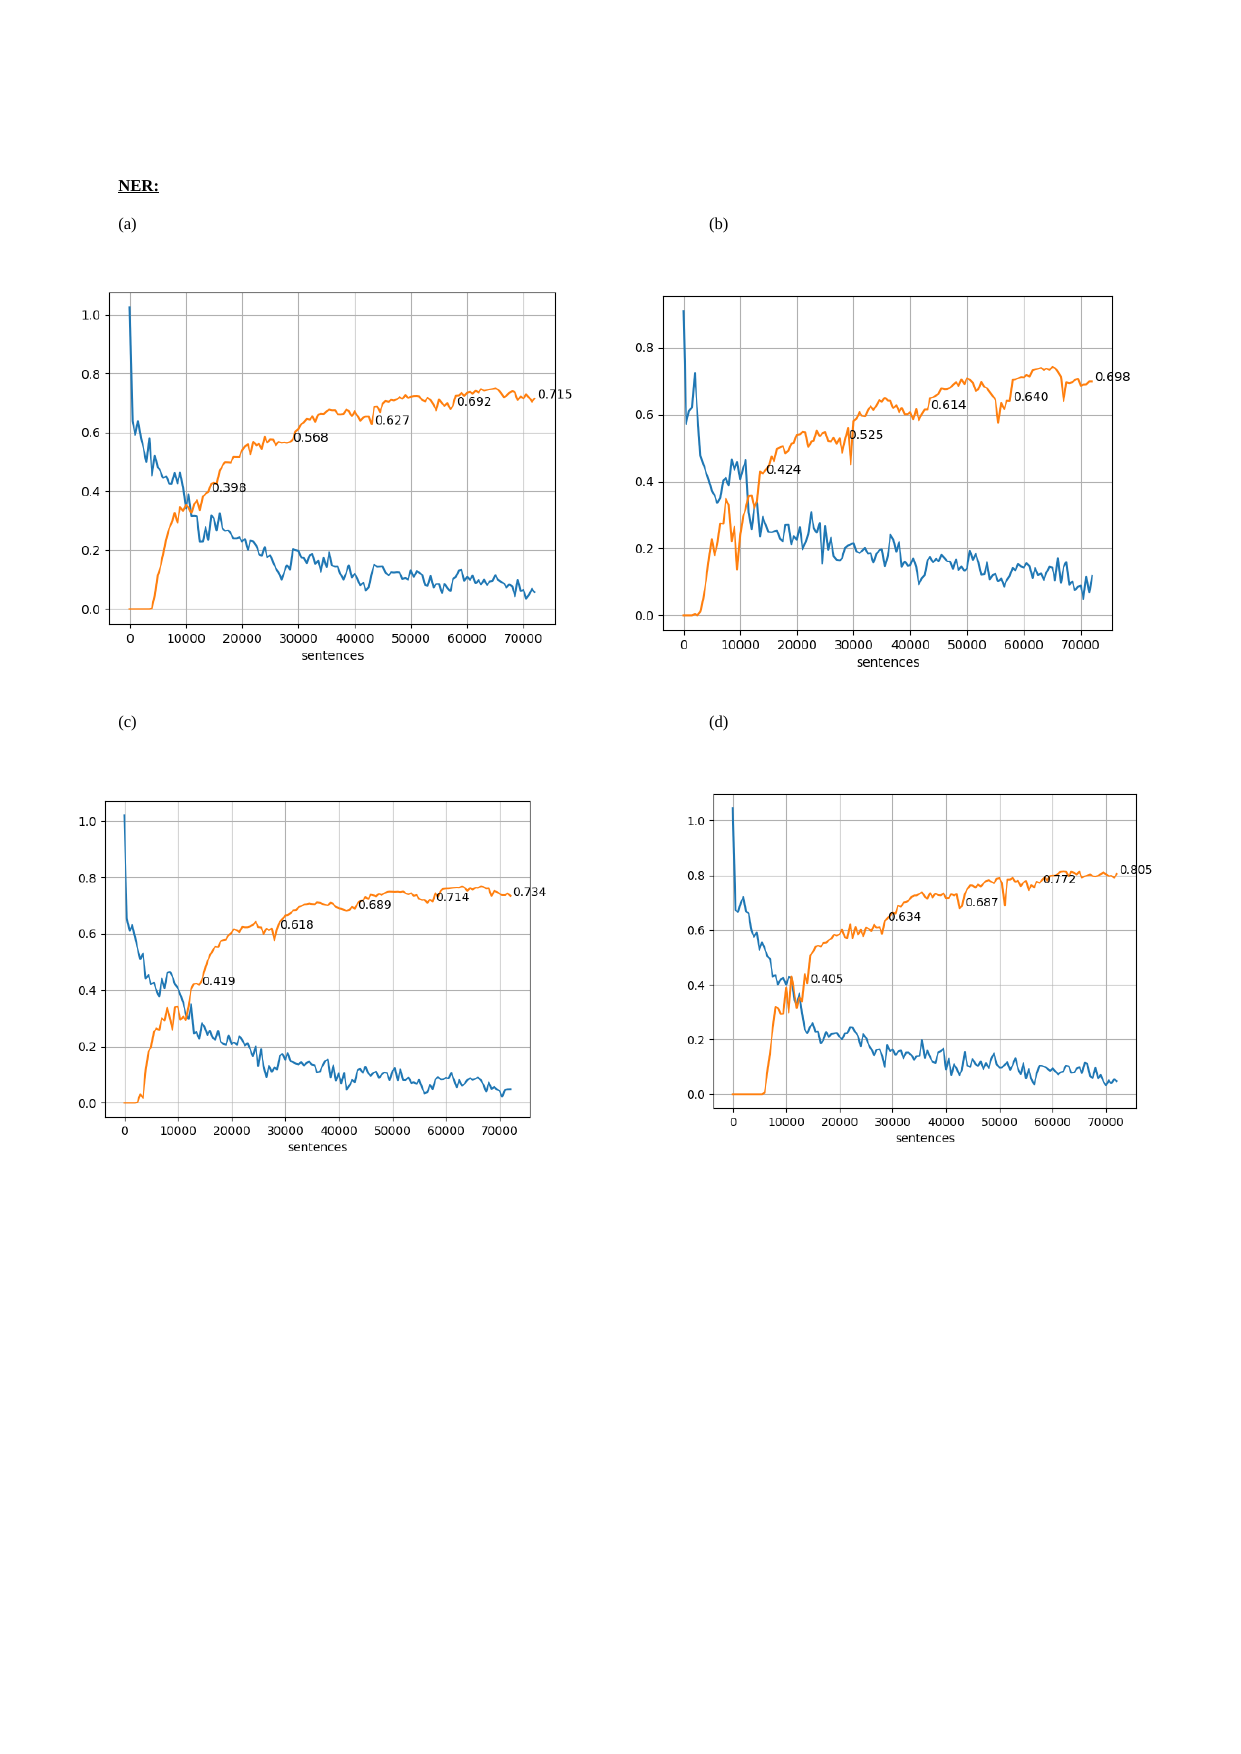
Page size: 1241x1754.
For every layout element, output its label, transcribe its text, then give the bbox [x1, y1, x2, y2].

picture [37, 240, 1170, 678]
text (a) (b) [118, 214, 1122, 233]
text (c) (d) [118, 712, 1122, 731]
picture [37, 752, 584, 1162]
picture [645, 744, 1190, 1153]
text NER: [118, 176, 1122, 195]
